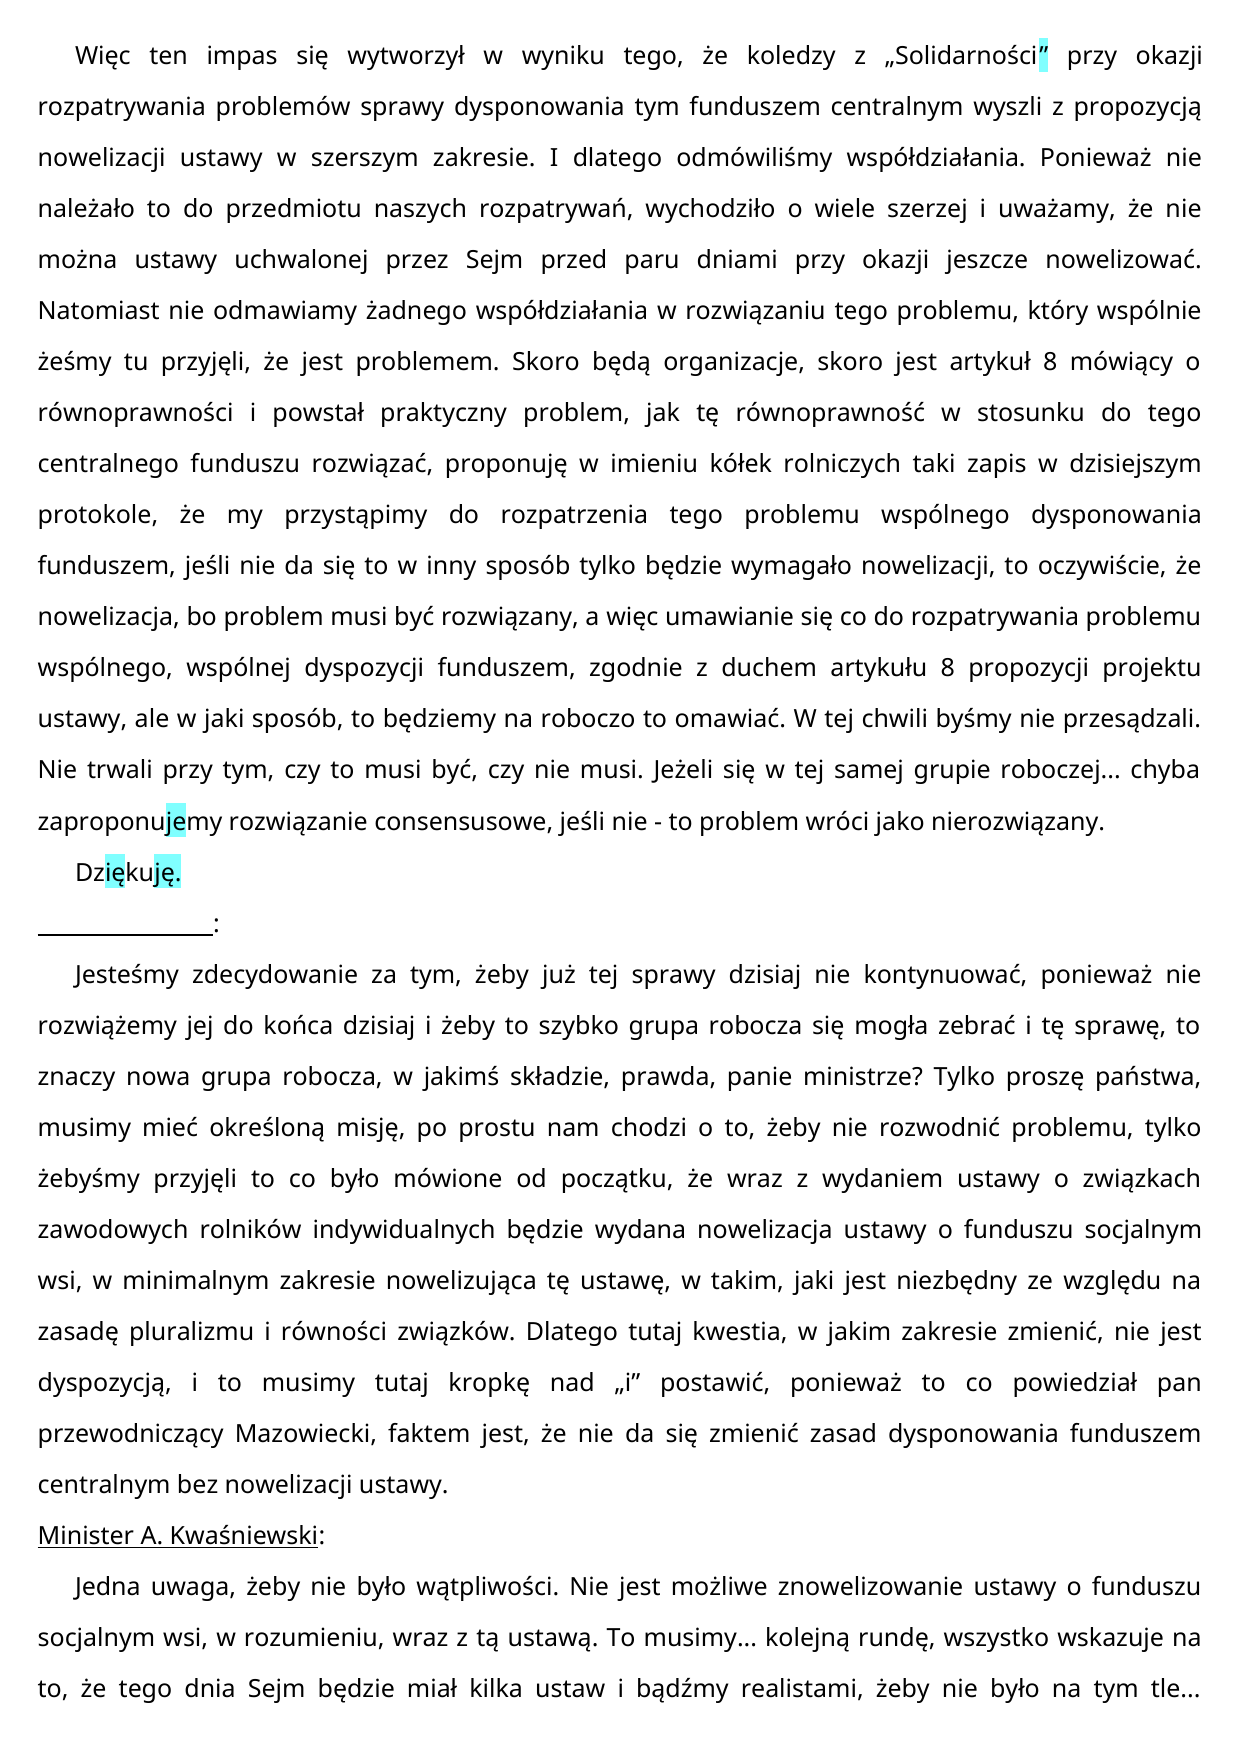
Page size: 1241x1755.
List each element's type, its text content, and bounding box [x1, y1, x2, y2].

text Minister A. Kwaśniewski: [37, 1518, 1203, 1552]
text Dziękuję. [37, 854, 1203, 888]
text : [37, 905, 1203, 939]
text Jesteśmy zdecydowanie za tym, żeby już tej sprawy dzisiaj nie kontynuować, ponieważ nie rozwiążemy jej do końca dzisiaj i żeby to szybko grupa robocza się mogła zebrać i tę sprawę, to znaczy nowa grupa robocza, w jakimś składzie, prawda, panie ministrze? Tylko proszę państwa, musimy mieć określoną misję, po prostu nam chodzi o to, żeby nie rozwodnić problemu, tylko żebyśmy przyjęli to co było mówione od początku, że wraz z wydaniem ustawy o związkach zawodowych rolników indywidualnych będzie wydana nowelizacja ustawy o funduszu socjalnym wsi, w minimalnym zakresie nowelizująca tę ustawę, w takim, jaki jest niezbędny ze względu na zasadę pluralizmu i równości związków. Dlatego tutaj kwestia, w jakim zakresie zmienić, nie jest dyspozycją, i to musimy tutaj kropkę nad „i” postawić, ponieważ to co powiedział pan przewodniczący Mazowiecki, faktem jest, że nie da się zmienić zasad dysponowania funduszem centralnym bez nowelizacji ustawy. [37, 956, 1203, 1501]
text Jedna uwaga, żeby nie było wątpliwości. Nie jest możliwe znowelizowanie ustawy o funduszu socjalnym wsi, w rozumieniu, wraz z tą ustawą. To musimy... kolejną rundę, wszystko wskazuje na to, że tego dnia Sejm będzie miał kilka ustaw i bądźmy realistami, żeby nie było na tym tle... [37, 1569, 1203, 1705]
text Więc ten impas się wytworzył w wyniku tego, że koledzy z „Solidarności” przy okazji rozpatrywania problemów sprawy dysponowania tym funduszem centralnym wyszli z propozycją nowelizacji ustawy w szerszym zakresie. I dlatego odmówiliśmy współdziałania. Ponieważ nie należało to do przedmiotu naszych rozpatrywań, wychodziło o wiele szerzej i uważamy, że nie można ustawy uchwalonej przez Sejm przed paru dniami przy okazji jeszcze nowelizować. Natomiast nie odmawiamy żadnego współdziałania w rozwiązaniu tego problemu, który wspólnie żeśmy tu przyjęli, że jest problemem. Skoro będą organizacje, skoro jest artykuł 8 mówiący o równoprawności i powstał praktyczny problem, jak tę równoprawność w stosunku do tego centralnego funduszu rozwiązać, proponuję w imieniu kółek rolniczych taki zapis w dzisiejszym protokole, że my przystąpimy do rozpatrzenia tego problemu wspólnego dysponowania funduszem, jeśli nie da się to w inny sposób tylko będzie wymagało nowelizacji, to oczywiście, że nowelizacja, bo problem musi być rozwiązany, a więc umawianie się co do rozpatrywania problemu wspólnego, wspólnej dyspozycji funduszem, zgodnie z duchem artykułu 8 propozycji projektu ustawy, ale w jaki sposób, to będziemy na roboczo to omawiać. W tej chwili byśmy nie przesądzali. Nie trwali przy tym, czy to musi być, czy nie musi. Jeżeli się w tej samej grupie roboczej... chyba zaproponujemy rozwiązanie consensusowe, jeśli nie - to problem wróci jako nierozwiązany. [37, 37, 1203, 837]
